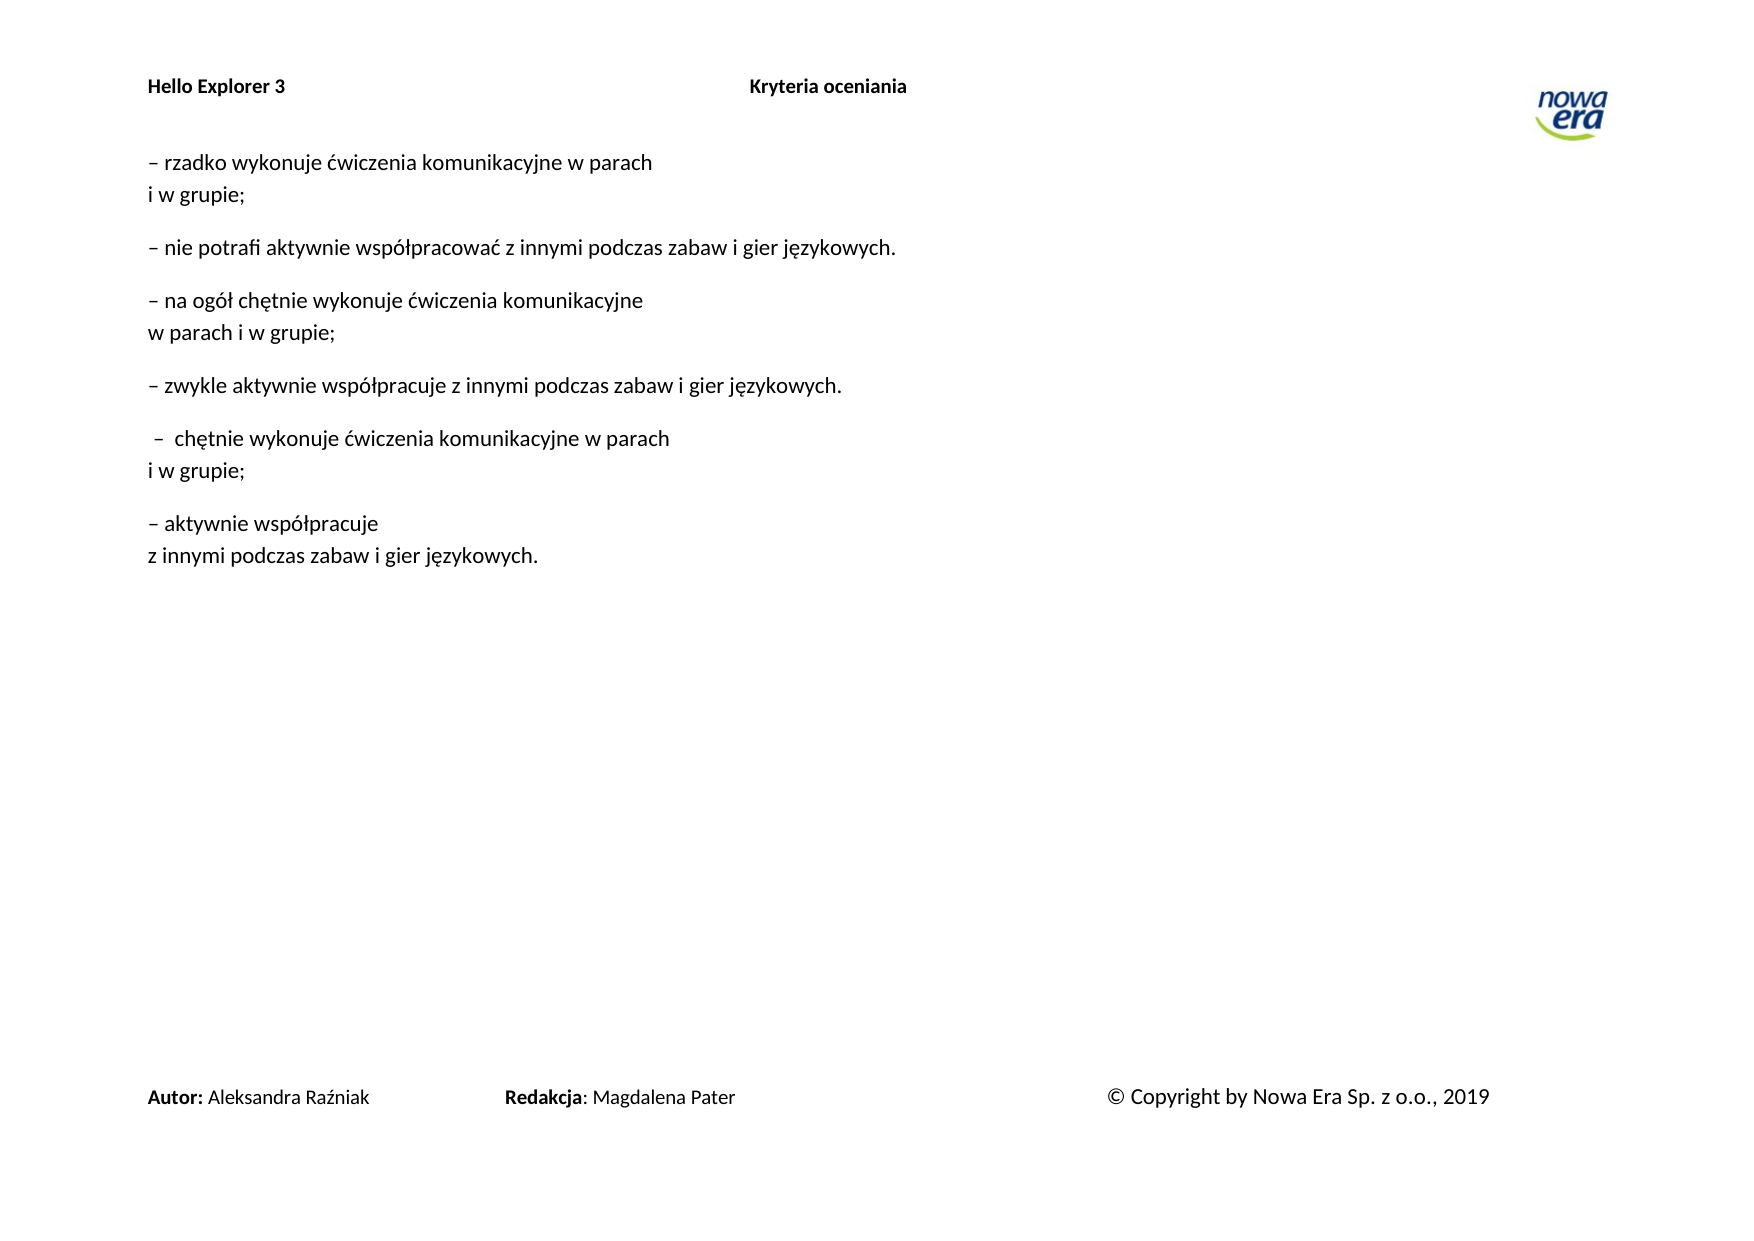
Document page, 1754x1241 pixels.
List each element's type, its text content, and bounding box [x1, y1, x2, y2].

text – nie potrafi aktywnie współpracować z innymi podczas zabaw i gier językowych. [148, 233, 1606, 261]
text – zwykle aktywnie współpracuje z innymi podczas zabaw i gier językowych. [148, 371, 1606, 399]
text – rzadko wykonuje ćwiczenia komunikacyjne w parach i w grupie; [148, 148, 1606, 208]
picture [1526, 83, 1621, 148]
text – aktywnie współpracuje z innymi podczas zabaw i gier językowych. [148, 509, 1606, 569]
text – chętnie wykonuje ćwiczenia komunikacyjne w parach i w grupie; [148, 424, 1606, 484]
text – na ogół chętnie wykonuje ćwiczenia komunikacyjne w parach i w grupie; [148, 286, 1606, 346]
